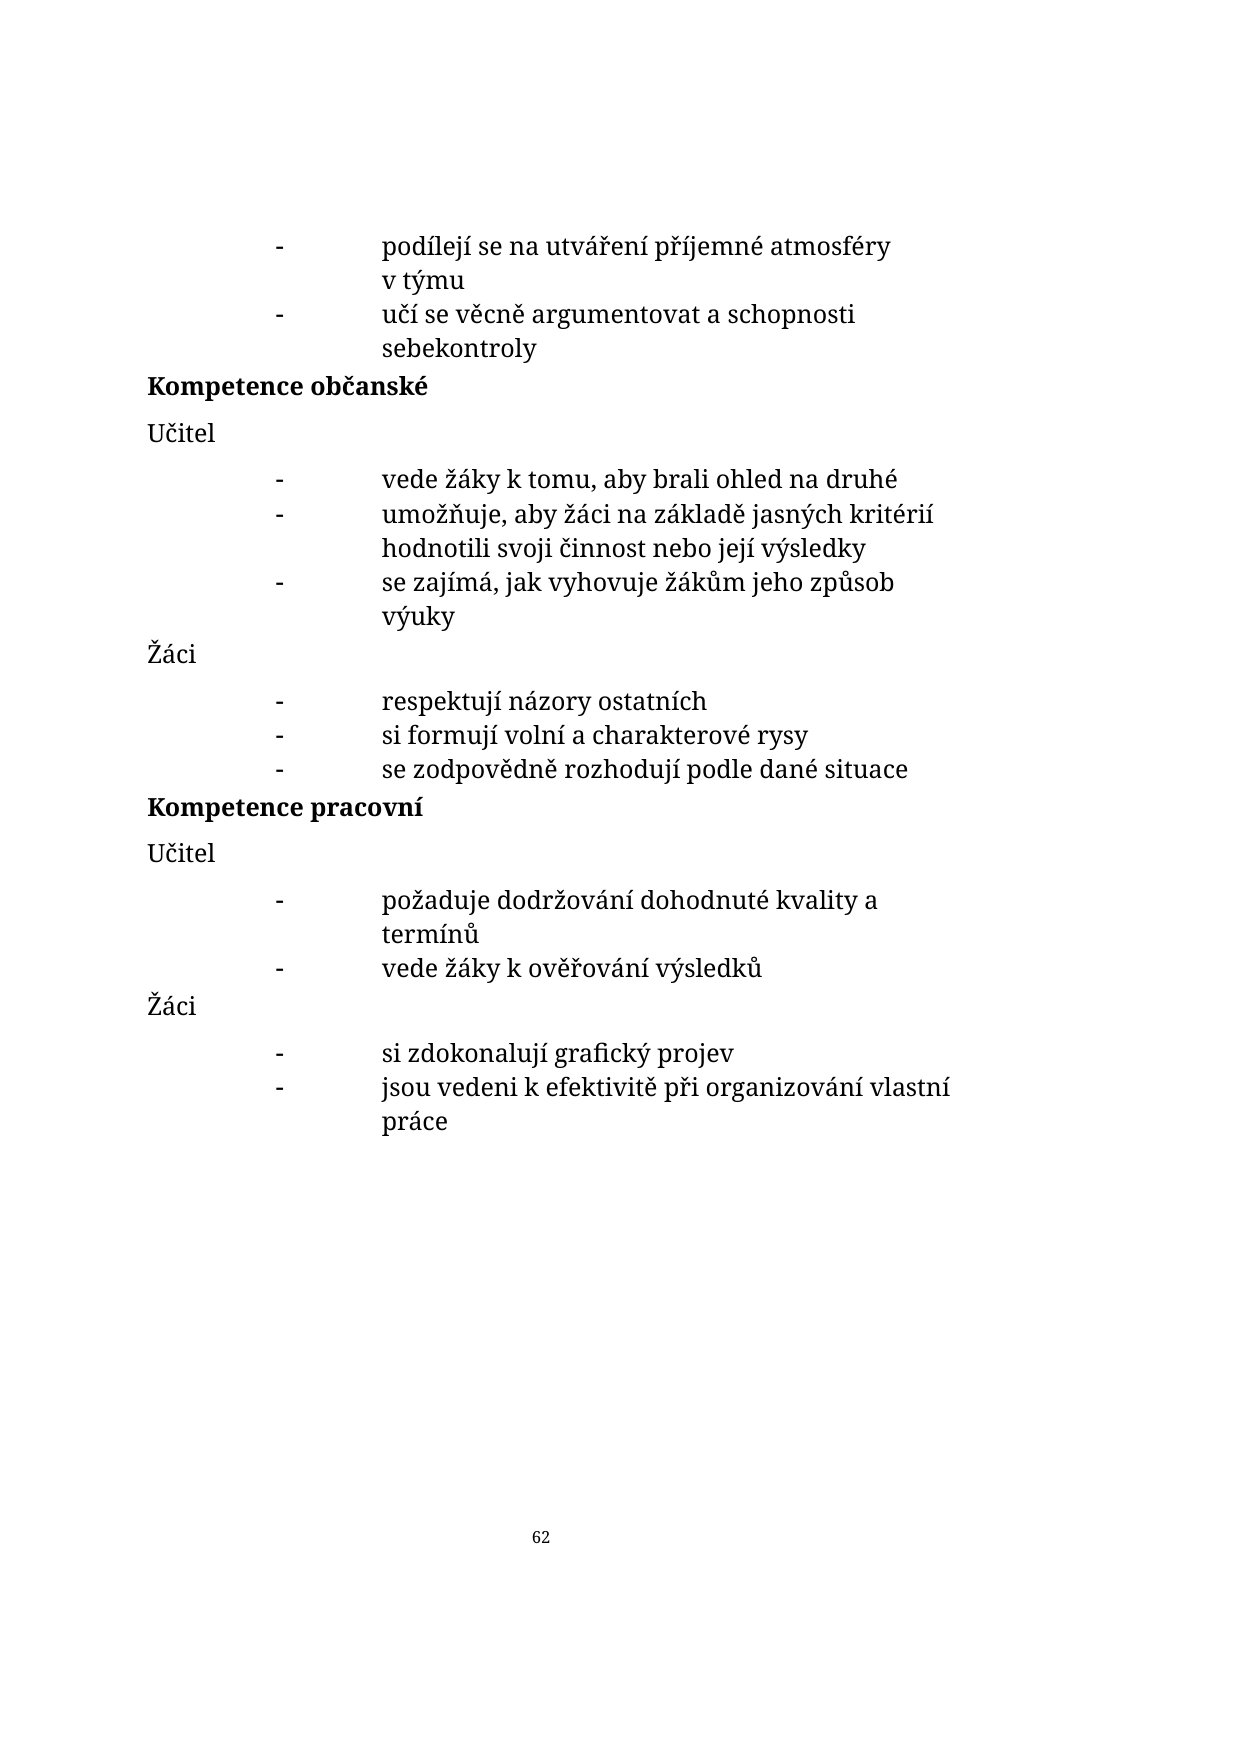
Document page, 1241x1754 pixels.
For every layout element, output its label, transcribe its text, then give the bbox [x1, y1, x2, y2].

text Učitel [147, 416, 957, 450]
list učí se věcně argumentovat a schopnosti sebekontroly [275, 297, 957, 365]
list vede žáky k ověřování výsledků [275, 951, 957, 985]
list si zdokonalují grafický projev [275, 1036, 957, 1070]
list umožňuje, aby žáci na základě jasných kritérií hodnotili svoji činnost nebo její výsledky [275, 496, 957, 564]
list požaduje dodržování dohodnuté kvality a termínů [275, 883, 957, 951]
text Kompetence občanské [147, 369, 957, 403]
list jsou vedeni k efektivitě při organizování vlastní práce [275, 1070, 957, 1138]
list se zodpovědně rozhodují podle dané situace [275, 751, 957, 785]
list se zajímá, jak vyhovuje žákům jeho způsob výuky [275, 564, 957, 632]
list respektují názory ostatních [275, 683, 957, 717]
text Žáci [147, 637, 957, 671]
text Kompetence pracovní [147, 789, 957, 824]
list podílejí se na utváření příjemné atmosféry v týmu [275, 229, 957, 297]
list vede žáky k tomu, aby brali ohled na druhé [275, 462, 957, 496]
list si formují volní a charakterové rysy [275, 717, 957, 751]
text Žáci [147, 989, 957, 1023]
text Učitel [147, 836, 957, 870]
